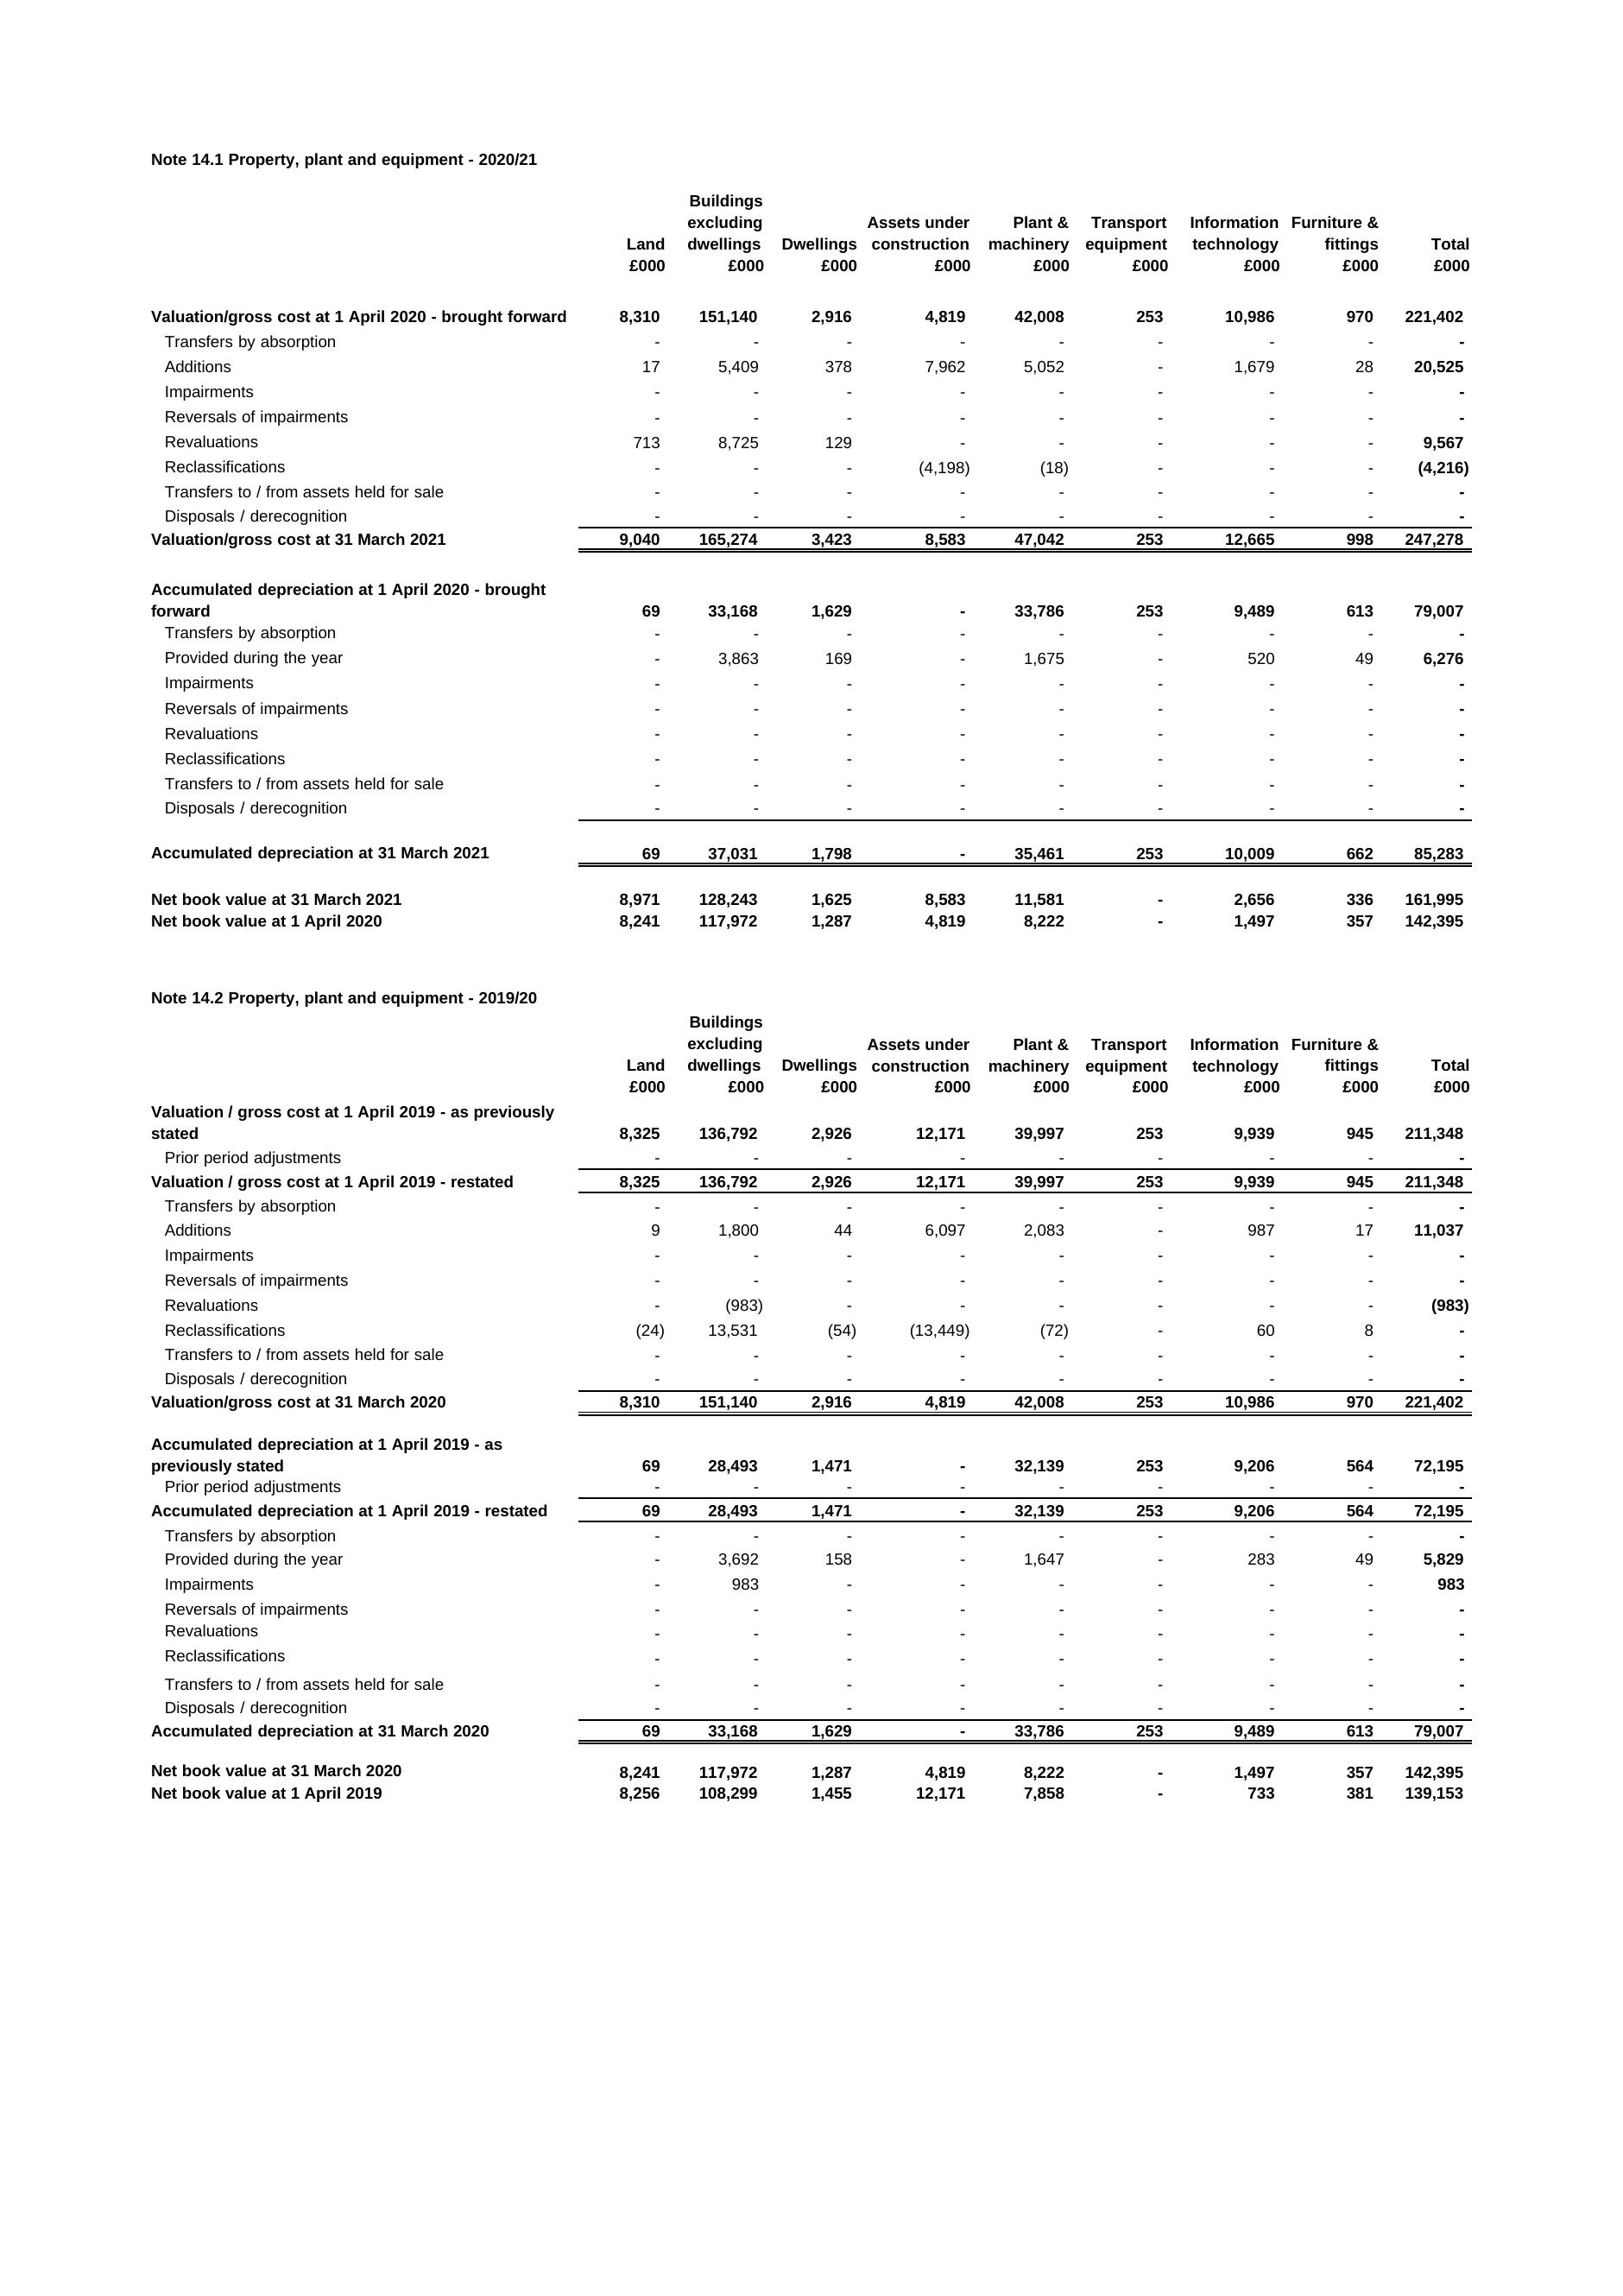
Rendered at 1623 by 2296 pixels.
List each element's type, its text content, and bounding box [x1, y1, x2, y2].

table_cell Prior period adjustments [133, 1476, 578, 1497]
table_cell 9 [578, 1218, 676, 1243]
table_cell - [1077, 1572, 1179, 1597]
table_cell - [772, 1193, 862, 1218]
table_cell - [979, 405, 1077, 430]
table_cell Reversals of impairments [133, 696, 578, 721]
table_cell Transfers to / from assets held for sale [133, 1343, 578, 1368]
table_cell 3,863 [676, 646, 772, 671]
table_cell - [862, 1572, 979, 1597]
table_cell - [1077, 1546, 1179, 1572]
table_cell 8,583 [862, 867, 979, 908]
table_cell - [1392, 797, 1472, 819]
table_cell [1179, 959, 1285, 1010]
table_cell - [1077, 480, 1179, 504]
table_cell Additions [133, 1218, 578, 1243]
table_cell 381 [1285, 1782, 1392, 1805]
table_cell Furniture & fittings [1285, 180, 1392, 256]
table_cell £000 [1392, 256, 1472, 291]
table_cell - [1392, 1597, 1472, 1621]
table_cell - [772, 747, 862, 772]
table_cell - [1077, 1476, 1179, 1497]
table_cell - [1285, 721, 1392, 746]
table_cell - [1392, 1319, 1472, 1343]
table_cell - [772, 1343, 862, 1368]
table_cell - [772, 696, 862, 721]
table_cell 129 [772, 430, 862, 455]
table_cell - [772, 1147, 862, 1168]
table_cell 357 [1285, 1744, 1392, 1782]
table_cell 6,276 [1392, 646, 1472, 671]
table_cell - [1179, 797, 1285, 819]
table_cell - [772, 772, 862, 797]
table_cell - [1285, 505, 1392, 527]
table_cell - [772, 621, 862, 646]
table_cell - [1392, 1476, 1472, 1497]
table_cell - [862, 553, 979, 621]
table_cell - [1077, 621, 1179, 646]
table_cell Transfers by absorption [133, 1192, 578, 1218]
table_cell £000 [676, 1077, 772, 1100]
table_cell - [979, 380, 1077, 405]
table_cell 253 [1077, 1170, 1179, 1191]
table_cell 10,009 [1179, 821, 1285, 863]
table_cell - [772, 455, 862, 480]
table_cell - [676, 380, 772, 405]
table_cell 20,525 [1392, 354, 1472, 379]
table_cell - [578, 772, 676, 797]
table_cell Buildings excluding dwellings [676, 180, 772, 256]
table_cell (983) [676, 1293, 772, 1319]
table_header [578, 151, 676, 180]
table_cell 8,222 [979, 1744, 1077, 1782]
table_cell 1,800 [676, 1218, 772, 1243]
table_cell Reversals of impairments [133, 405, 578, 430]
table_cell 9,489 [1179, 553, 1285, 621]
table_cell 142,395 [1392, 909, 1472, 959]
table_cell Additions [133, 354, 578, 379]
table_cell - [1392, 1147, 1472, 1168]
table_cell - [772, 405, 862, 430]
table_header [676, 151, 772, 180]
table_cell - [1077, 1368, 1179, 1390]
table_cell Accumulated depreciation at 31 March 2021 [133, 819, 578, 863]
table_cell 69 [578, 821, 676, 863]
table_cell - [1179, 1476, 1285, 1497]
table_cell - [1285, 1147, 1392, 1168]
table_cell - [979, 797, 1077, 819]
table_cell 165,274 [676, 528, 772, 548]
table_cell - [979, 1343, 1077, 1368]
table_cell - [578, 797, 676, 819]
table_cell Provided during the year [133, 1546, 578, 1572]
table_cell 253 [1077, 553, 1179, 621]
table_cell £000 [862, 1077, 979, 1100]
table_cell - [676, 1645, 772, 1671]
table_cell - [1392, 1268, 1472, 1293]
table_cell - [1077, 1522, 1179, 1546]
table_cell 1,455 [772, 1782, 862, 1805]
table_cell - [1077, 721, 1179, 746]
table_cell - [772, 1621, 862, 1645]
table_cell - [979, 671, 1077, 696]
table_cell Impairments [133, 1243, 578, 1268]
table_cell - [1077, 1343, 1179, 1368]
table_cell 8,241 [578, 909, 676, 959]
table_cell £000 [862, 256, 979, 291]
table_cell - [676, 480, 772, 504]
table_cell - [578, 1597, 676, 1621]
table_cell Reclassifications [133, 1319, 578, 1343]
table_cell [133, 180, 578, 256]
table_cell - [772, 1645, 862, 1671]
table_cell Reclassifications [133, 747, 578, 772]
table_cell 35,461 [979, 821, 1077, 863]
table_cell - [578, 1476, 676, 1497]
table_cell - [1179, 455, 1285, 480]
table_cell - [1392, 721, 1472, 746]
table_cell - [1392, 480, 1472, 504]
table_cell - [1285, 1597, 1392, 1621]
table_cell - [1392, 1193, 1472, 1218]
table_cell £000 [1285, 256, 1392, 291]
table_cell 2,916 [772, 1392, 862, 1412]
table_cell - [862, 772, 979, 797]
table_cell - [979, 1671, 1077, 1697]
table_cell 28,493 [676, 1499, 772, 1521]
table_cell 32,139 [979, 1499, 1077, 1521]
table_cell 69 [578, 553, 676, 621]
table_cell £000 [1392, 1077, 1472, 1100]
table_cell - [772, 1572, 862, 1597]
table_cell - [1392, 671, 1472, 696]
table_cell Plant & machinery [979, 180, 1077, 256]
table_cell 9,206 [1179, 1416, 1285, 1476]
table_header [1179, 151, 1285, 180]
table_cell 1,625 [772, 867, 862, 908]
table_cell 7,962 [862, 354, 979, 379]
table_cell - [1077, 1193, 1179, 1218]
table_cell 28,493 [676, 1416, 772, 1476]
table_cell 253 [1077, 1721, 1179, 1740]
table_cell £000 [772, 1077, 862, 1100]
table_cell 1,675 [979, 646, 1077, 671]
table_cell - [979, 1621, 1077, 1645]
table_cell (983) [1392, 1293, 1472, 1319]
table_cell Disposals / derecognition [133, 797, 578, 819]
table_cell 39,997 [979, 1100, 1077, 1146]
table_cell Transfers to / from assets held for sale [133, 1671, 578, 1697]
table_cell - [979, 1645, 1077, 1671]
table_cell - [1077, 797, 1179, 819]
table_cell 983 [676, 1572, 772, 1597]
table_cell 4,819 [862, 291, 979, 329]
table_cell - [1179, 671, 1285, 696]
table_cell - [1179, 1268, 1285, 1293]
table_cell (18) [979, 455, 1077, 480]
table_cell Furniture & fittings [1285, 1010, 1392, 1077]
table_cell - [1392, 696, 1472, 721]
table_cell Disposals / derecognition [133, 1368, 578, 1390]
table_cell - [1179, 1697, 1285, 1719]
table_cell - [578, 1268, 676, 1293]
table_cell 49 [1285, 1546, 1392, 1572]
table_cell - [1392, 747, 1472, 772]
table_cell 8 [1285, 1319, 1392, 1343]
table_cell 211,348 [1392, 1170, 1472, 1191]
table_cell Assets under construction [862, 180, 979, 256]
table_cell 44 [772, 1218, 862, 1243]
table_cell 221,402 [1392, 1392, 1472, 1412]
table_cell - [578, 1147, 676, 1168]
table_cell - [578, 621, 676, 646]
table_cell - [1285, 696, 1392, 721]
table_cell - [1077, 1243, 1179, 1268]
table_cell - [862, 696, 979, 721]
table_cell - [1285, 1343, 1392, 1368]
table_cell - [1179, 621, 1285, 646]
table_cell - [1285, 1368, 1392, 1390]
table_cell 1,629 [772, 553, 862, 621]
table_cell 211,348 [1392, 1100, 1472, 1146]
table_cell 79,007 [1392, 1721, 1472, 1740]
table_cell 9,939 [1179, 1100, 1285, 1146]
table_cell 3,423 [772, 528, 862, 548]
table_cell - [1077, 671, 1179, 696]
table_cell £000 [578, 1077, 676, 1100]
table_cell - [1077, 1597, 1179, 1621]
table_cell - [862, 1621, 979, 1645]
table_cell - [1077, 1319, 1179, 1343]
table_cell 12,171 [862, 1170, 979, 1191]
table_cell [862, 959, 979, 1010]
table_cell - [1077, 747, 1179, 772]
table_cell - [862, 1499, 979, 1521]
table_cell - [862, 1721, 979, 1740]
table_cell 10,986 [1179, 291, 1285, 329]
table_cell - [1179, 1572, 1285, 1597]
table_cell - [979, 772, 1077, 797]
table_cell 72,195 [1392, 1416, 1472, 1476]
table_cell 8,256 [578, 1782, 676, 1805]
table_cell - [1179, 1597, 1285, 1621]
table_cell - [1077, 909, 1179, 959]
table_cell - [862, 380, 979, 405]
table_cell - [1077, 1218, 1179, 1243]
table_cell - [1077, 696, 1179, 721]
table_cell Transport equipment [1077, 180, 1179, 256]
table_cell [133, 256, 578, 291]
table_cell - [1179, 1343, 1285, 1368]
table_cell Impairments [133, 380, 578, 405]
table_cell Net book value at 31 March 2020 [133, 1740, 578, 1782]
table_cell - [862, 1546, 979, 1572]
table_cell - [578, 480, 676, 504]
table_cell - [578, 405, 676, 430]
table_cell - [862, 646, 979, 671]
table_cell - [1077, 1782, 1179, 1805]
table_cell - [772, 721, 862, 746]
table_cell Reclassifications [133, 455, 578, 480]
table_cell 221,402 [1392, 291, 1472, 329]
table_cell [979, 959, 1077, 1010]
table_header [772, 151, 862, 180]
table_cell - [772, 505, 862, 527]
table_cell 2,656 [1179, 867, 1285, 908]
table_cell - [676, 1671, 772, 1697]
table_cell 9,939 [1179, 1170, 1285, 1191]
table_cell - [1285, 430, 1392, 455]
table_cell - [1077, 646, 1179, 671]
table_cell 253 [1077, 1100, 1179, 1146]
table_cell - [1285, 480, 1392, 504]
table_cell - [772, 1243, 862, 1268]
table_cell - [1179, 1621, 1285, 1645]
table_cell 11,037 [1392, 1218, 1472, 1243]
table_cell (72) [979, 1319, 1077, 1343]
table_cell - [862, 821, 979, 863]
table_cell - [676, 1243, 772, 1268]
table_cell 253 [1077, 1416, 1179, 1476]
table_cell - [979, 1697, 1077, 1719]
table_cell - [1285, 1621, 1392, 1645]
table_cell £000 [979, 1077, 1077, 1100]
table_cell 7,858 [979, 1782, 1077, 1805]
table_cell Disposals / derecognition [133, 1697, 578, 1719]
table_cell - [578, 1193, 676, 1218]
table_cell - [1392, 505, 1472, 527]
table_cell - [772, 480, 862, 504]
table_cell (4,216) [1392, 455, 1472, 480]
table_header [1285, 151, 1392, 180]
table_cell Transfers to / from assets held for sale [133, 772, 578, 797]
table_cell 17 [1285, 1218, 1392, 1243]
table_cell 283 [1179, 1546, 1285, 1572]
table_cell 1,497 [1179, 909, 1285, 959]
table_cell - [862, 747, 979, 772]
table_cell Accumulated depreciation at 1 April 2019 - restated [133, 1497, 578, 1521]
table_cell - [676, 1476, 772, 1497]
table_cell 945 [1285, 1170, 1392, 1191]
table_cell - [979, 696, 1077, 721]
table_cell 37,031 [676, 821, 772, 863]
table_cell - [676, 772, 772, 797]
table_cell - [772, 1697, 862, 1719]
table_cell Provided during the year [133, 646, 578, 671]
table_cell - [1179, 1193, 1285, 1218]
table_cell - [578, 505, 676, 527]
table_cell Revaluations [133, 1621, 578, 1645]
table_cell - [862, 1597, 979, 1621]
table_cell - [1392, 1621, 1472, 1645]
table_cell - [862, 1343, 979, 1368]
table_cell [133, 1010, 578, 1077]
table_cell - [1285, 405, 1392, 430]
table_cell 8,971 [578, 867, 676, 908]
table_cell 33,786 [979, 1721, 1077, 1740]
table_cell 564 [1285, 1416, 1392, 1476]
table_cell - [862, 1416, 979, 1476]
table_cell - [979, 1268, 1077, 1293]
table_cell 5,409 [676, 354, 772, 379]
table_cell Total [1392, 180, 1472, 256]
table_cell - [578, 1243, 676, 1268]
table_cell Accumulated depreciation at 31 March 2020 [133, 1719, 578, 1740]
table_cell Reversals of impairments [133, 1268, 578, 1293]
table_cell £000 [578, 256, 676, 291]
table_cell 357 [1285, 909, 1392, 959]
table_cell - [1285, 621, 1392, 646]
table_cell 520 [1179, 646, 1285, 671]
table_cell - [676, 671, 772, 696]
table_cell 12,171 [862, 1100, 979, 1146]
table_cell - [772, 797, 862, 819]
table_cell - [862, 430, 979, 455]
table_cell - [578, 1368, 676, 1390]
table_cell - [1179, 1522, 1285, 1546]
table_cell 128,243 [676, 867, 772, 908]
table_cell - [676, 721, 772, 746]
table_cell - [979, 1476, 1077, 1497]
table_cell - [578, 1645, 676, 1671]
table_cell - [1077, 867, 1179, 908]
table_cell 2,916 [772, 291, 862, 329]
table_cell 33,168 [676, 1721, 772, 1740]
table_cell - [676, 1621, 772, 1645]
table_cell - [676, 1268, 772, 1293]
table_cell [1392, 959, 1472, 1010]
table_cell £000 [1179, 1077, 1285, 1100]
table_cell 4,819 [862, 1744, 979, 1782]
table_cell - [1285, 1645, 1392, 1671]
table_cell - [772, 1368, 862, 1390]
table_cell 662 [1285, 821, 1392, 863]
table_cell - [1285, 671, 1392, 696]
table_cell - [1179, 696, 1285, 721]
table_cell - [1077, 1293, 1179, 1319]
table_cell Land [578, 180, 676, 256]
table_cell (4,198) [862, 455, 979, 480]
table_cell - [772, 1671, 862, 1697]
table_cell 33,168 [676, 553, 772, 621]
table_cell 613 [1285, 553, 1392, 621]
table_cell - [1077, 455, 1179, 480]
table_cell - [578, 1522, 676, 1546]
table_cell 39,997 [979, 1170, 1077, 1191]
table_cell [676, 959, 772, 1010]
table_cell £000 [1077, 256, 1179, 291]
table_cell 970 [1285, 291, 1392, 329]
table_cell - [862, 1522, 979, 1546]
table_cell - [1285, 380, 1392, 405]
table_cell - [772, 1268, 862, 1293]
table_cell Transfers by absorption [133, 621, 578, 646]
table_cell - [676, 1193, 772, 1218]
table_cell - [1392, 1671, 1472, 1697]
table_cell - [1285, 1268, 1392, 1293]
table_cell Reversals of impairments [133, 1597, 578, 1621]
table_cell 60 [1179, 1319, 1285, 1343]
table_cell 85,283 [1392, 821, 1472, 863]
table_cell Revaluations [133, 721, 578, 746]
table_cell - [862, 721, 979, 746]
table_cell - [862, 1645, 979, 1671]
table_cell - [979, 329, 1077, 354]
table_cell Accumulated depreciation at 1 April 2020 - brought forward [133, 548, 578, 621]
table_cell 8,325 [578, 1100, 676, 1146]
table_cell - [578, 646, 676, 671]
table_cell - [676, 747, 772, 772]
table_cell - [1077, 1147, 1179, 1168]
table_cell - [862, 1193, 979, 1218]
table_cell - [979, 1193, 1077, 1218]
table_cell - [979, 1293, 1077, 1319]
table_cell - [772, 1597, 862, 1621]
table_cell - [1392, 1645, 1472, 1671]
table_cell - [1179, 1243, 1285, 1268]
table_cell Revaluations [133, 430, 578, 455]
table_cell 47,042 [979, 528, 1077, 548]
table_cell 564 [1285, 1499, 1392, 1521]
table_cell 42,008 [979, 1392, 1077, 1412]
table_cell 336 [1285, 867, 1392, 908]
table_cell 253 [1077, 821, 1179, 863]
table_cell £000 [676, 256, 772, 291]
table_cell - [1179, 1368, 1285, 1390]
table_cell 987 [1179, 1218, 1285, 1243]
table_cell - [676, 1368, 772, 1390]
table_cell - [676, 621, 772, 646]
table_cell 9,489 [1179, 1721, 1285, 1740]
table_cell - [578, 1671, 676, 1697]
table_cell [772, 959, 862, 1010]
table_cell 253 [1077, 528, 1179, 548]
table_cell - [578, 747, 676, 772]
table_cell - [979, 747, 1077, 772]
table_cell £000 [979, 256, 1077, 291]
table_cell - [676, 455, 772, 480]
table_cell 1,287 [772, 909, 862, 959]
table_cell 247,278 [1392, 528, 1472, 548]
table_cell 1,629 [772, 1721, 862, 1740]
table_cell - [862, 1243, 979, 1268]
table_cell - [979, 1522, 1077, 1546]
table_cell 1,647 [979, 1546, 1077, 1572]
table_cell 1,287 [772, 1744, 862, 1782]
table_cell (54) [772, 1319, 862, 1343]
table_cell 713 [578, 430, 676, 455]
table_cell Net book value at 31 March 2021 [133, 863, 578, 908]
table_cell 2,083 [979, 1218, 1077, 1243]
table_cell 151,140 [676, 1392, 772, 1412]
table_cell - [578, 1621, 676, 1645]
table_cell - [578, 1293, 676, 1319]
table_cell - [1392, 329, 1472, 354]
table_cell 6,097 [862, 1218, 979, 1243]
table_cell 5,829 [1392, 1546, 1472, 1572]
table_cell 8,725 [676, 430, 772, 455]
table_cell - [676, 329, 772, 354]
table_header [1077, 151, 1179, 180]
table_cell - [1077, 505, 1179, 527]
table_cell Valuation/gross cost at 31 March 2020 [133, 1390, 578, 1412]
table_cell 79,007 [1392, 553, 1472, 621]
table_cell - [979, 1243, 1077, 1268]
table_cell - [1077, 405, 1179, 430]
table_cell 72,195 [1392, 1499, 1472, 1521]
table_cell - [1285, 1572, 1392, 1597]
table_cell - [1077, 1645, 1179, 1671]
table_cell - [862, 1671, 979, 1697]
table_cell 998 [1285, 528, 1392, 548]
table_cell - [862, 1697, 979, 1719]
table_cell - [578, 696, 676, 721]
table_cell - [772, 380, 862, 405]
table_cell 139,153 [1392, 1782, 1472, 1805]
table_cell - [1285, 1243, 1392, 1268]
table_cell - [1285, 1193, 1392, 1218]
table_cell - [1179, 1671, 1285, 1697]
table_cell 1,679 [1179, 354, 1285, 379]
table_cell Disposals / derecognition [133, 505, 578, 527]
table_cell [578, 959, 676, 1010]
table_cell 2,926 [772, 1170, 862, 1191]
table_cell 69 [578, 1721, 676, 1740]
table_cell - [1179, 329, 1285, 354]
table_cell 1,471 [772, 1499, 862, 1521]
table_cell - [1077, 1697, 1179, 1719]
table_cell 12,171 [862, 1782, 979, 1805]
table_cell 970 [1285, 1392, 1392, 1412]
table_cell Valuation/gross cost at 31 March 2021 [133, 527, 578, 548]
table_cell - [979, 721, 1077, 746]
table_cell 13,531 [676, 1319, 772, 1343]
table_cell 8,310 [578, 291, 676, 329]
table_cell 10,986 [1179, 1392, 1285, 1412]
table_cell 69 [578, 1499, 676, 1521]
table_cell - [1077, 772, 1179, 797]
table_cell - [1285, 797, 1392, 819]
table_cell 945 [1285, 1100, 1392, 1146]
table_cell - [1392, 380, 1472, 405]
table_cell - [1285, 1476, 1392, 1497]
table_cell - [1179, 772, 1285, 797]
table_cell 11,581 [979, 867, 1077, 908]
table_cell - [1392, 1243, 1472, 1268]
table_header [1392, 151, 1472, 180]
table_cell 12,665 [1179, 528, 1285, 548]
table_cell - [862, 505, 979, 527]
table_cell - [979, 480, 1077, 504]
table_cell Valuation / gross cost at 1 April 2019 - restated [133, 1168, 578, 1191]
table_cell 733 [1179, 1782, 1285, 1805]
table_cell - [578, 1572, 676, 1597]
table_cell Accumulated depreciation at 1 April 2019 - as previously stated [133, 1412, 578, 1476]
table_cell 158 [772, 1546, 862, 1572]
table_cell 108,299 [676, 1782, 772, 1805]
table_cell - [862, 797, 979, 819]
table_cell - [578, 721, 676, 746]
table_cell - [1392, 1697, 1472, 1719]
table_cell [1285, 959, 1392, 1010]
table_cell - [862, 1147, 979, 1168]
table_cell - [1392, 1522, 1472, 1546]
table_cell 4,819 [862, 909, 979, 959]
table_cell Dwellings [772, 1010, 862, 1077]
table_cell - [676, 1147, 772, 1168]
table_cell Valuation / gross cost at 1 April 2019 - as previously stated [133, 1100, 578, 1146]
table_cell 136,792 [676, 1170, 772, 1191]
table_cell Transfers by absorption [133, 1521, 578, 1546]
table_cell 8,310 [578, 1392, 676, 1412]
table_cell - [578, 1343, 676, 1368]
table_cell - [1077, 380, 1179, 405]
table_cell Dwellings [772, 180, 862, 256]
table_cell Land [578, 1010, 676, 1077]
table_cell - [862, 1293, 979, 1319]
table_cell - [1392, 621, 1472, 646]
table_cell Transfers to / from assets held for sale [133, 480, 578, 504]
table_cell - [1179, 505, 1285, 527]
table_cell Net book value at 1 April 2020 [133, 909, 578, 959]
table_cell 5,052 [979, 354, 1077, 379]
table_cell - [1285, 772, 1392, 797]
table_cell - [676, 1597, 772, 1621]
table_cell 8,241 [578, 1744, 676, 1782]
table_cell - [578, 671, 676, 696]
table_cell 378 [772, 354, 862, 379]
table_cell Impairments [133, 671, 578, 696]
table_cell Transfers by absorption [133, 329, 578, 354]
table_cell Reclassifications [133, 1645, 578, 1671]
table_cell - [862, 671, 979, 696]
table_cell - [862, 329, 979, 354]
table_cell Information technology [1179, 180, 1285, 256]
table_cell £000 [1077, 1077, 1179, 1100]
table_cell - [862, 480, 979, 504]
table_cell (13,449) [862, 1319, 979, 1343]
table_cell - [862, 405, 979, 430]
table_cell Impairments [133, 1572, 578, 1597]
table_cell 33,786 [979, 553, 1077, 621]
table_cell 69 [578, 1416, 676, 1476]
table_cell - [1285, 1522, 1392, 1546]
table_cell - [1392, 772, 1472, 797]
table_cell - [1285, 1671, 1392, 1697]
table_cell 8,222 [979, 909, 1077, 959]
table_cell - [1179, 405, 1285, 430]
table_cell - [979, 1597, 1077, 1621]
table_cell - [772, 1522, 862, 1546]
table_cell - [1285, 1293, 1392, 1319]
table_cell 3,692 [676, 1546, 772, 1572]
table_cell - [1285, 455, 1392, 480]
table_cell - [676, 797, 772, 819]
table_cell (24) [578, 1319, 676, 1343]
table_cell - [676, 1522, 772, 1546]
table_cell 8,583 [862, 528, 979, 548]
table_cell - [1179, 1147, 1285, 1168]
table_cell 161,995 [1392, 867, 1472, 908]
table_cell - [862, 1476, 979, 1497]
table_cell 1,471 [772, 1416, 862, 1476]
table_cell - [979, 1572, 1077, 1597]
table_cell - [1077, 354, 1179, 379]
table_cell [1077, 959, 1179, 1010]
table_cell [133, 1077, 578, 1100]
table_cell - [1285, 329, 1392, 354]
table_cell 613 [1285, 1721, 1392, 1740]
table_cell - [1077, 430, 1179, 455]
table_cell 117,972 [676, 909, 772, 959]
table_cell Net book value at 1 April 2019 [133, 1782, 578, 1805]
table_cell - [1077, 329, 1179, 354]
table_header Note 14.1 Property, plant and equipment - 2020/21 [133, 151, 578, 180]
table_header [979, 151, 1077, 180]
table_cell - [772, 671, 862, 696]
table_cell 169 [772, 646, 862, 671]
table_cell - [772, 1293, 862, 1319]
table_cell - [1392, 1368, 1472, 1390]
table_cell - [862, 1368, 979, 1390]
table_cell Transport equipment [1077, 1010, 1179, 1077]
table_cell 42,008 [979, 291, 1077, 329]
table_cell 2,926 [772, 1100, 862, 1146]
table_cell - [578, 1697, 676, 1719]
table_cell 28 [1285, 354, 1392, 379]
table_cell 17 [578, 354, 676, 379]
table_cell - [1179, 380, 1285, 405]
table_cell 253 [1077, 291, 1179, 329]
table_cell - [979, 621, 1077, 646]
table_cell - [979, 1368, 1077, 1390]
table_cell - [1077, 1268, 1179, 1293]
table_cell Assets under construction [862, 1010, 979, 1077]
table_cell - [1179, 747, 1285, 772]
table_cell - [862, 621, 979, 646]
table_cell 8,325 [578, 1170, 676, 1191]
table_cell - [578, 1546, 676, 1572]
table_cell Total [1392, 1010, 1472, 1077]
table_header [862, 151, 979, 180]
table_cell £000 [1179, 256, 1285, 291]
table_cell £000 [772, 256, 862, 291]
table_cell - [578, 380, 676, 405]
table_cell - [676, 505, 772, 527]
table_cell Note 14.2 Property, plant and equipment - 2019/20 [133, 959, 578, 1010]
table_cell Buildings excluding dwellings [676, 1010, 772, 1077]
table_cell Valuation/gross cost at 1 April 2020 - brought forward [133, 291, 578, 329]
table_cell 1,497 [1179, 1744, 1285, 1782]
table_cell - [1077, 1671, 1179, 1697]
table_cell 9,206 [1179, 1499, 1285, 1521]
table_cell 32,139 [979, 1416, 1077, 1476]
table_cell 9,040 [578, 528, 676, 548]
table_cell - [1077, 1744, 1179, 1782]
table_cell - [1179, 1645, 1285, 1671]
table_cell - [676, 1343, 772, 1368]
table_cell - [676, 405, 772, 430]
table_cell Prior period adjustments [133, 1147, 578, 1168]
table_cell - [676, 1697, 772, 1719]
table_cell 142,395 [1392, 1744, 1472, 1782]
table_cell - [1285, 1697, 1392, 1719]
table_cell 253 [1077, 1392, 1179, 1412]
table_cell - [772, 1476, 862, 1497]
table_cell - [979, 1147, 1077, 1168]
table_cell - [578, 329, 676, 354]
table_cell 983 [1392, 1572, 1472, 1597]
table_cell - [1179, 721, 1285, 746]
table_cell - [979, 430, 1077, 455]
table_cell 136,792 [676, 1100, 772, 1146]
table_cell - [1179, 1293, 1285, 1319]
table_cell 1,798 [772, 821, 862, 863]
table_cell - [1392, 1343, 1472, 1368]
table_cell - [1179, 480, 1285, 504]
table_cell - [1179, 430, 1285, 455]
table_cell 151,140 [676, 291, 772, 329]
table_cell 117,972 [676, 1744, 772, 1782]
table_cell - [862, 1268, 979, 1293]
table_cell - [1077, 1621, 1179, 1645]
table_cell - [1285, 747, 1392, 772]
table_cell Information technology [1179, 1010, 1285, 1077]
table_cell Plant & machinery [979, 1010, 1077, 1077]
table_cell - [578, 455, 676, 480]
table_cell - [676, 696, 772, 721]
table_cell 253 [1077, 1499, 1179, 1521]
table_cell 9,567 [1392, 430, 1472, 455]
table_cell 4,819 [862, 1392, 979, 1412]
table_cell Revaluations [133, 1293, 578, 1319]
table_cell £000 [1285, 1077, 1392, 1100]
table_cell - [1392, 405, 1472, 430]
table_cell - [979, 505, 1077, 527]
table_cell - [772, 329, 862, 354]
table_cell 49 [1285, 646, 1392, 671]
